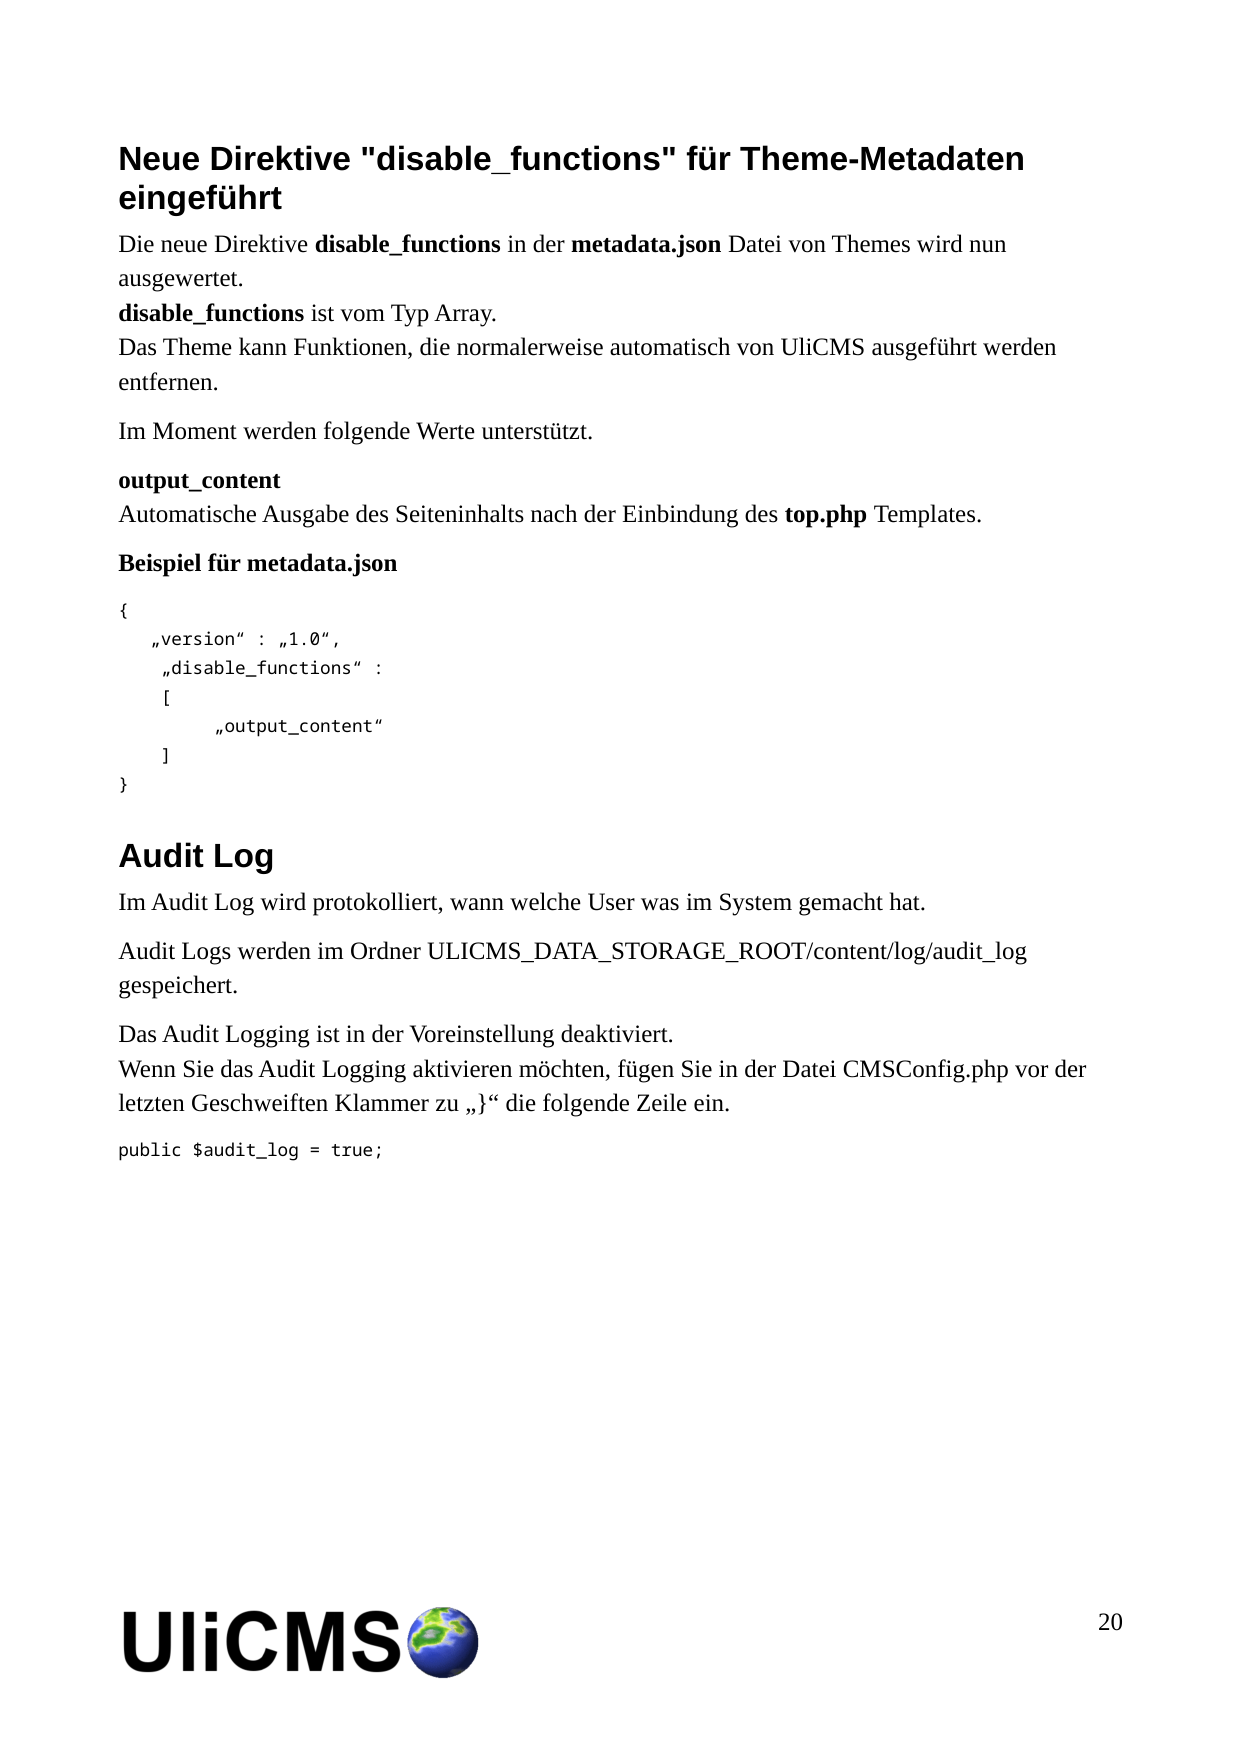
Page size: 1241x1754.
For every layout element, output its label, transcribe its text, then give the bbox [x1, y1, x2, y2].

text Im Moment werden folgende Werte unterstützt. [118, 416, 1123, 444]
text Beispiel für metadata.json [118, 548, 1123, 577]
text Das Audit Logging ist in der Voreinstellung deaktiviert. Wenn Sie das Audit Logging aktivieren möchten, fügen Sie in der Datei CMSConfig.php vor der letzten Geschweiften Klammer zu „}“ die folgende Zeile ein. [118, 1019, 1123, 1117]
picture [118, 1607, 479, 1681]
text public $audit_log = true; [118, 1137, 1123, 1161]
text output_content Automatische Ausgabe des Seiteninhalts nach der Einbindung des top.php Templates. [118, 465, 1123, 528]
text { „version“ : „1.0“, „disable_functions“ : [ „output_content“ ] } [118, 597, 1123, 795]
text Im Audit Log wird protokolliert, wann welche User was im System gemacht hat. [118, 887, 1123, 915]
text Die neue Direktive disable_functions in der metadata.json Datei von Themes wird nun ausgewertet. disable_functions ist vom Typ Array. Das Theme kann Funktionen, die normalerweise automatisch von UliCMS ausgeführt werden entfernen. [118, 229, 1123, 395]
text Audit Logs werden im Ordner ULICMS_DATA_STORAGE_ROOT/content/log/audit_log gespeichert. [118, 936, 1123, 999]
subtitle Neue Direktive "disable_functions" für Theme-Metadaten eingeführt [118, 139, 1123, 216]
subtitle Audit Log [118, 836, 1123, 874]
